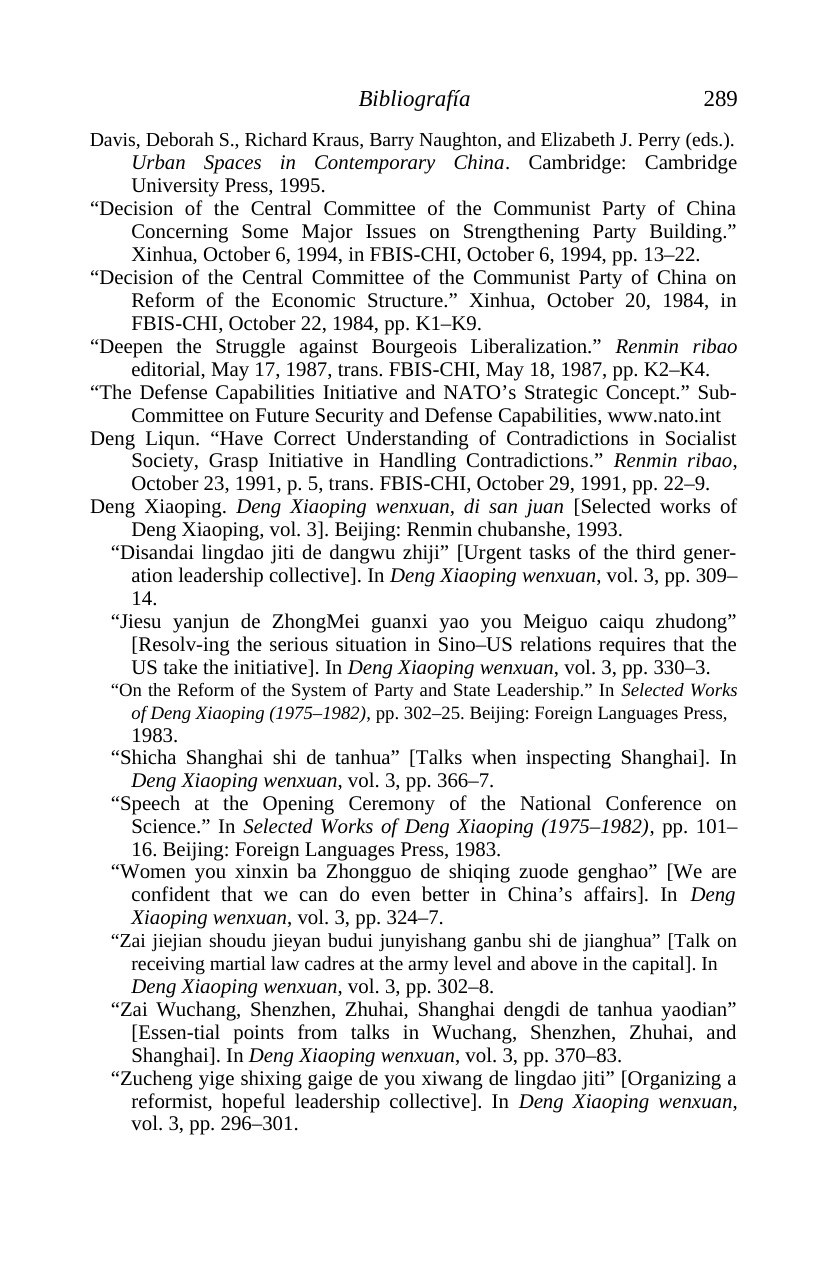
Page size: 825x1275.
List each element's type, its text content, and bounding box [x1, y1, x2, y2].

table_header Bibliografía [358, 84, 585, 111]
text “Zucheng yige shixing gaige de you xiwang de lingdao jiti” [Organizing a reformist, hopeful leadership collective]. In Deng Xiaoping wenxuan, vol. 3, pp. 296–301. [111, 1067, 737, 1135]
text Urban Spaces in Contemporary China. Cambridge: Cambridge University Press, 1995. [131, 152, 737, 197]
text “On the Reform of the System of Party and State Leadership.” In Selected Works of Deng Xiaoping (1975–1982), pp. 302–25. Beijing: Foreign Languages Press, [111, 679, 737, 723]
text “Jiesu yanjun de ZhongMei guanxi yao you Meiguo caiqu zhudong” [Resolv-ing the serious situation in Sino–US relations requires that the US take the initiative]. In Deng Xiaoping wenxuan, vol. 3, pp. 330–3. [111, 610, 737, 679]
text “Decision of the Central Committee of the Communist Party of China on Reform of the Economic Structure.” Xinhua, October 20, 1984, in FBIS-CHI, October 22, 1984, pp. K1–K9. [90, 266, 737, 335]
text Deng Xiaoping. Deng Xiaoping wenxuan, di san juan [Selected works of Deng Xiaoping, vol. 3]. Beijing: Renmin chubanshe, 1993. [90, 496, 737, 541]
text Davis, Deborah S., Richard Kraus, Barry Naughton, and Elizabeth J. Perry (eds.). [89, 128, 737, 151]
text “Deepen the Struggle against Bourgeois Liberalization.” Renmin ribao editorial, May 17, 1987, trans. FBIS-CHI, May 18, 1987, pp. K2–K4. [90, 335, 737, 381]
text “Shicha Shanghai shi de tanhua” [Talks when inspecting Shanghai]. In Deng Xiaoping wenxuan, vol. 3, pp. 366–7. [111, 747, 737, 792]
text “Zai Wuchang, Shenzhen, Zhuhai, Shanghai dengdi de tanhua yaodian” [Essen-tial points from talks in Wuchang, Shenzhen, Zhuhai, and Shanghai]. In Deng Xiaoping wenxuan, vol. 3, pp. 370–83. [111, 998, 737, 1067]
text “The Defense Capabilities Initiative and NATO’s Strategic Concept.” Sub-Committee on Future Security and Defense Capabilities, www.nato.int [90, 381, 737, 427]
text “Zai jiejian shoudu jieyan budui junyishang ganbu shi de jianghua” [Talk on receiving martial law cadres at the army level and above in the capital]. In [111, 929, 737, 975]
text “Speech at the Opening Ceremony of the National Conference on Science.” In Selected Works of Deng Xiaoping (1975–1982), pp. 101–16. Beijing: Foreign Languages Press, 1983. [111, 792, 737, 861]
text “Decision of the Central Committee of the Communist Party of China Concerning Some Major Issues on Strengthening Party Building.” Xinhua, October 6, 1994, in FBIS-CHI, October 6, 1994, pp. 13–22. [90, 197, 737, 266]
text Deng Xiaoping wenxuan, vol. 3, pp. 302–8. [131, 975, 737, 998]
text “Disandai lingdao jiti de dangwu zhiji” [Urgent tasks of the third gener-ation leadership collective]. In Deng Xiaoping wenxuan, vol. 3, pp. 309– 14. [111, 541, 737, 610]
text 1983. [131, 724, 737, 746]
text “Women you xinxin ba Zhongguo de shiqing zuode genghao” [We are confident that we can do even better in China’s affairs]. In Deng Xiaoping wenxuan, vol. 3, pp. 324–7. [111, 861, 737, 929]
text Deng Liqun. “Have Correct Understanding of Contradictions in Socialist Society, Grasp Initiative in Handling Contradictions.” Renmin ribao, October 23, 1991, p. 5, trans. FBIS-CHI, October 29, 1991, pp. 22–9. [90, 427, 737, 495]
table_header 289 [585, 84, 737, 111]
